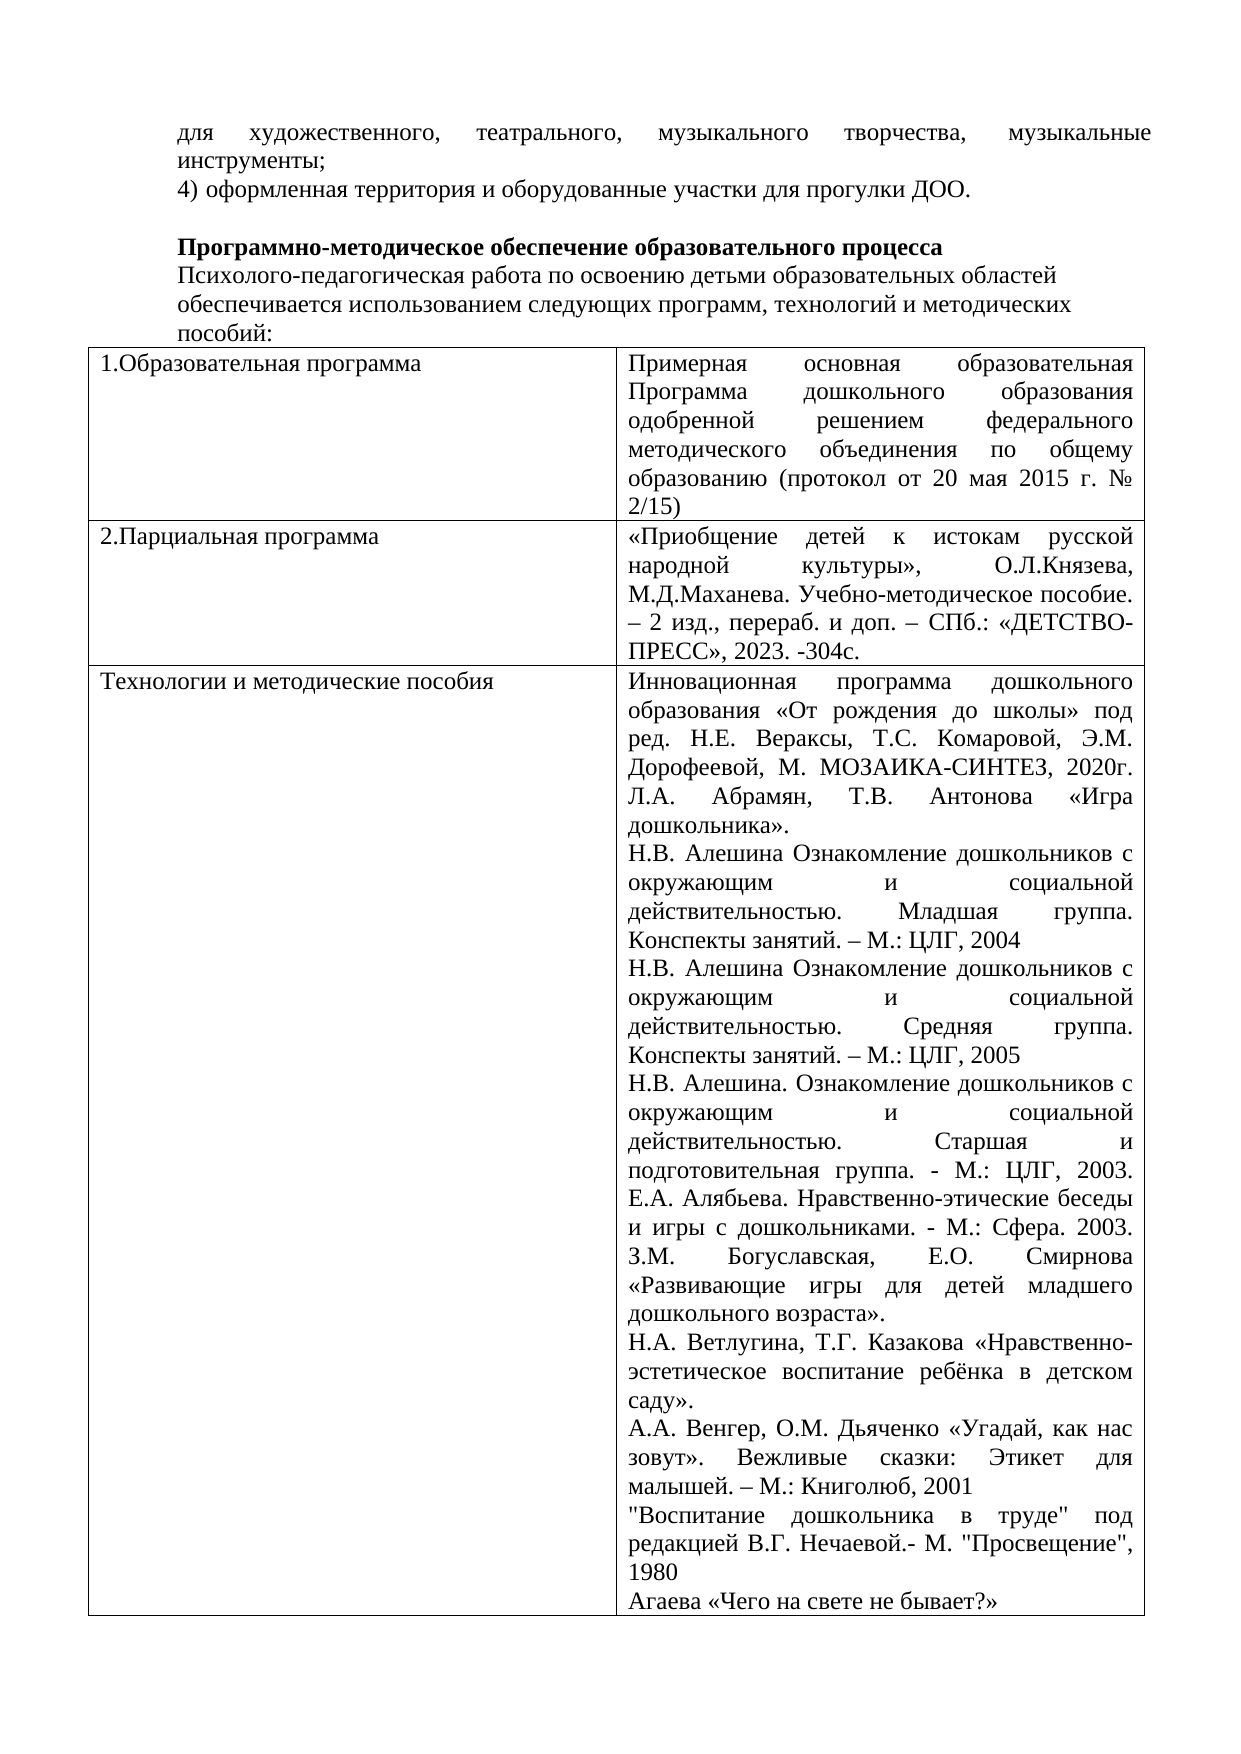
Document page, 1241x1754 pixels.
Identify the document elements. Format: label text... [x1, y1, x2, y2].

table_header Примерная основная образовательная Программа дошкольного образования одобренной решением федерального методического объединения по общему образованию (протокол от 20 мая 2015 г. № 2/15) [617, 348, 1144, 520]
list пособий: [177, 318, 1230, 347]
text Программно-методическое обеспечение образовательного процесса [177, 232, 1230, 260]
table_header 1.Образовательная программа [89, 348, 616, 520]
table_cell «Приобщение детей к истокам русской народной культуры», О.Л.Князева, М.Д.Маханева. Учебно-методическое пособие. – 2 изд., перераб. и доп. – СПб.: «ДЕТСТВО-ПРЕСС», 2023. -304с. [617, 521, 1144, 665]
list обеспечивается использованием следующих программ, технологий и методических [177, 289, 1230, 318]
table_cell Технологии и методические пособия [89, 666, 616, 1615]
table_cell 2.Парциальная программа [89, 521, 616, 665]
table_cell Инновационная программа дошкольного образования «От рождения до школы» под ред. Н.Е. Вераксы, Т.С. Комаровой, Э.М. Дорофеевой, М. МОЗАИКА-СИНТЕЗ, 2020г. Л.А. Абрамян, Т.В. Антонова «Игра дошкольника». Н.В. Алешина Ознакомление дошкольников с окружающим и социальной действительностью. Младшая группа. Конспекты занятий. – М.: ЦЛГ, 2004 Н.В. Алешина Ознакомление дошкольников с окружающим и социальной действительностью. Средняя группа. Конспекты занятий. – М.: ЦЛГ, 2005 Н.В. Алешина. Ознакомление дошкольников с окружающим и социальной действительностью. Старшая и подготовительная группа. - М.: ЦЛГ, 2003. Е.А. Алябьева. Нравственно-этические беседы и игры с дошкольниками. - М.: Сфера. 2003. З.М. Богуславская, Е.О. Смирнова «Развивающие игры для детей младшего дошкольного возраста». Н.А. Ветлугина, Т.Г. Казакова «Нравственно- эстетическое воспитание ребёнка в детском саду». А.А. Венгер, О.М. Дьяченко «Угадай, как нас зовут». Вежливые сказки: Этикет для малышей. – М.: Книголюб, 2001 "Воспитание дошкольника в труде" под редакцией В.Г. Нечаевой.- М. "Просвещение", 1980 Агаева «Чего на свете не бывает?» [617, 666, 1144, 1615]
list оформленная территория и оборудованные участки для прогулки ДОО. [177, 174, 1152, 203]
list Психолого-педагогическая работа по освоению детьми образовательных областей [177, 260, 1230, 289]
list для художественного, театрального, музыкального творчества, музыкальные инструменты; [177, 117, 1152, 174]
